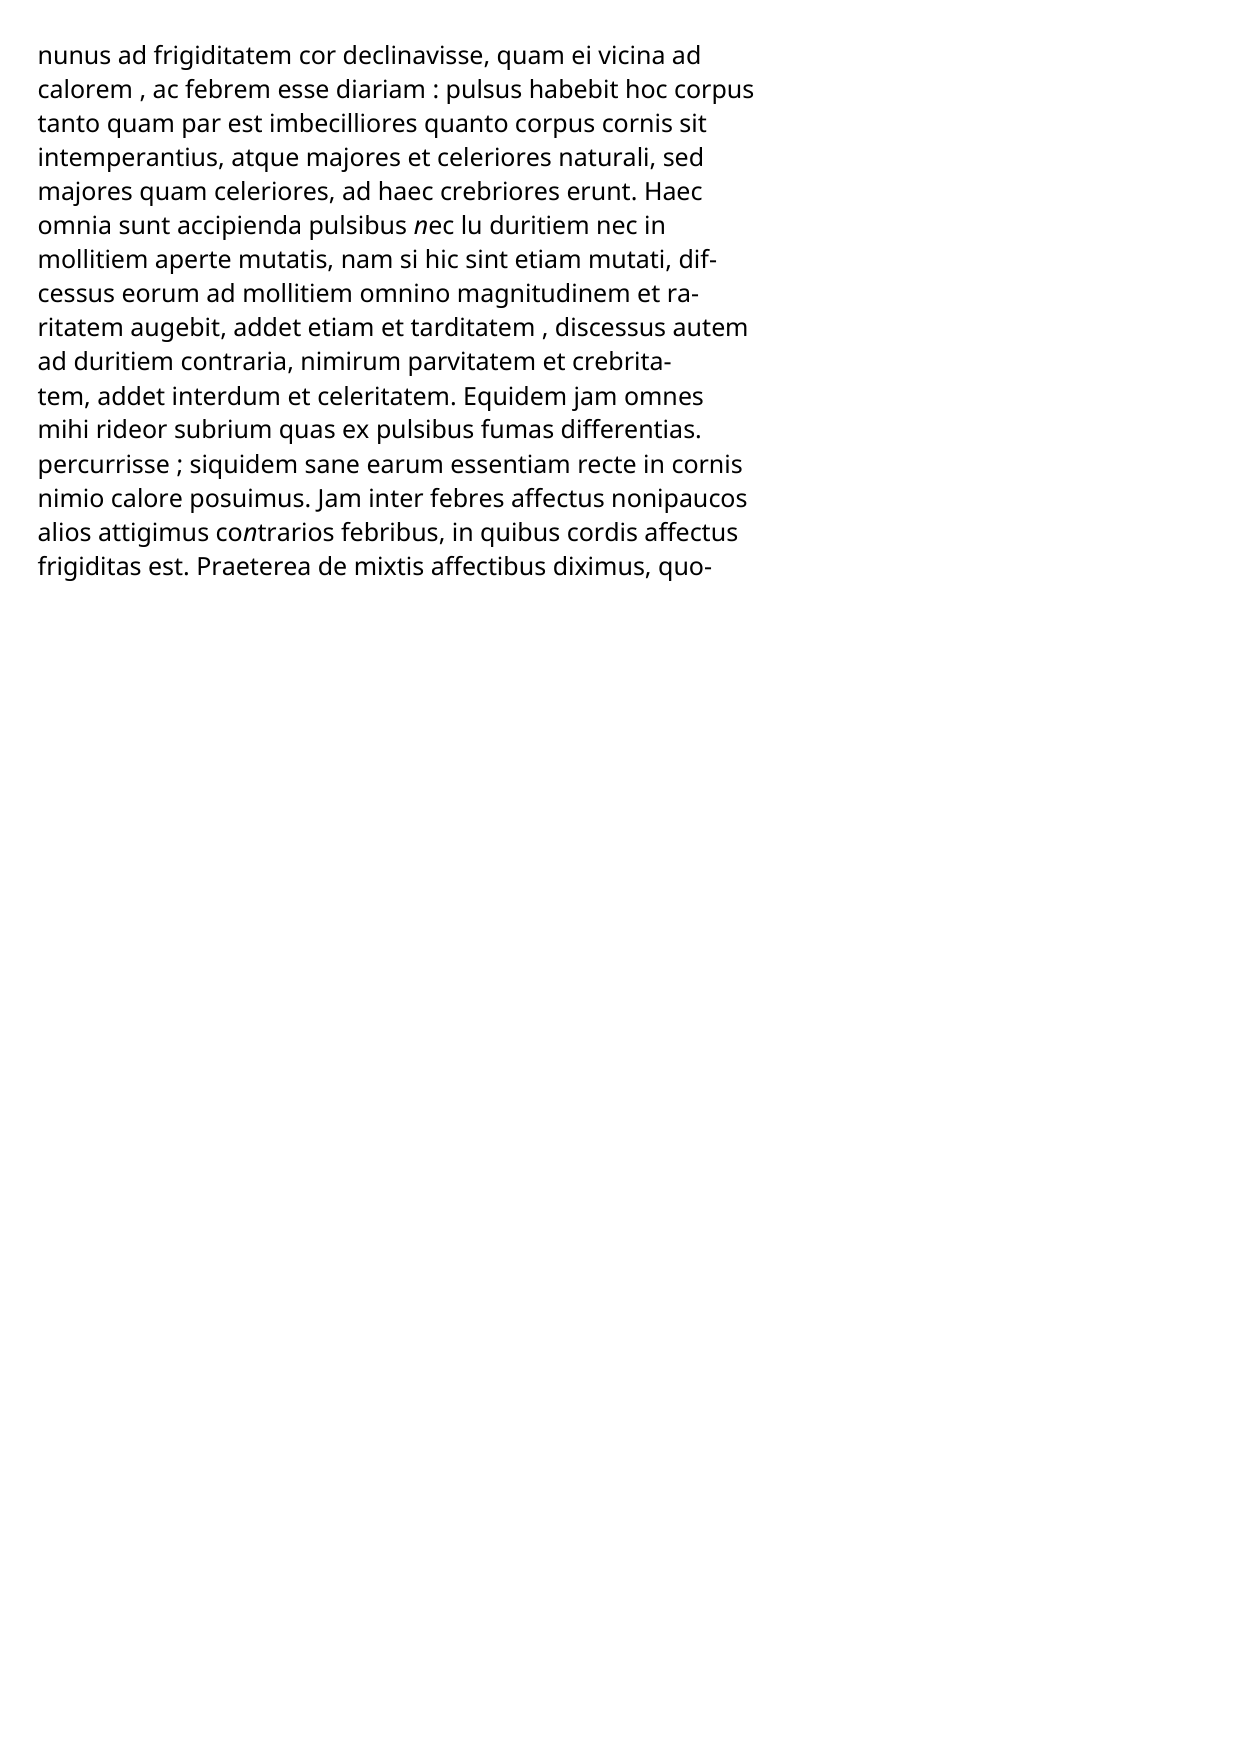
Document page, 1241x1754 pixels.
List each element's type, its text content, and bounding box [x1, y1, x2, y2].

text nunus ad frigiditatem cor declinavisse, quam ei vicina ad calorem , ac febrem esse diariam : pulsus habebit hoc corpus tanto quam par est imbecilliores quanto corpus cornis sit intemperantius, atque majores et celeriores naturali, sed majores quam celeriores, ad haec crebriores erunt. Haec omnia sunt accipienda pulsibus nec lu duritiem nec in mollitiem aperte mutatis, nam si hic sint etiam mutati, dif- cessus eorum ad mollitiem omnino magnitudinem et ra- ritatem augebit, addet etiam et tarditatem , discessus autem ad duritiem contraria, nimirum parvitatem et crebrita- tem, addet interdum et celeritatem. Equidem jam omnes mihi rideor subrium quas ex pulsibus fumas differentias. percurrisse ; siquidem sane earum essentiam recte in cornis nimio calore posuimus. Jam inter febres affectus nonipaucos alios attigimus contrarios febribus, in quibus cordis affectus frigiditas est. Praeterea de mixtis affectibus diximus, quo- [37, 37, 1203, 582]
